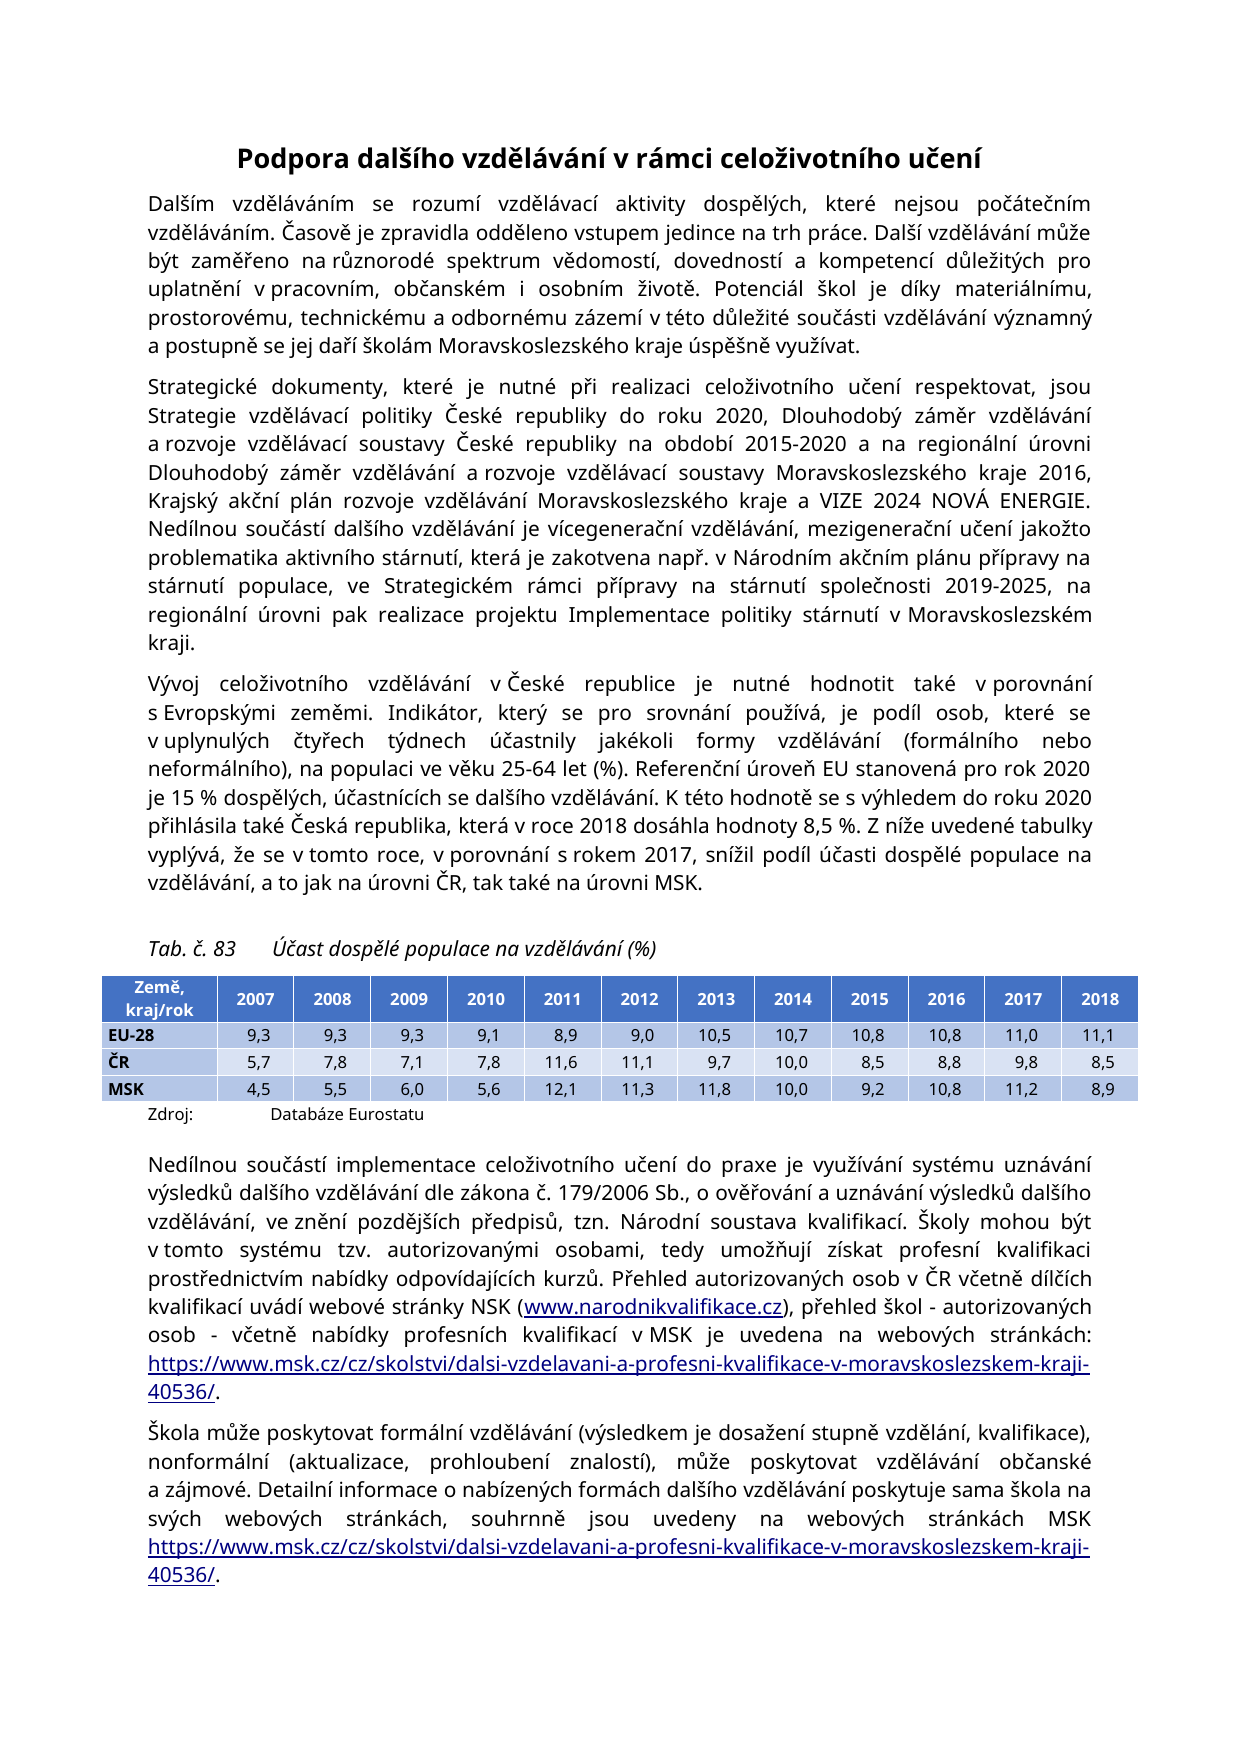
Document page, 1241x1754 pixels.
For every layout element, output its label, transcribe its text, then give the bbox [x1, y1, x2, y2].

list Účast dospělé populace na vzdělávání (%) [148, 934, 1092, 963]
text Dalším vzděláváním se rozumí vzdělávací aktivity dospělých, které nejsou počátečním vzděláváním. Časově je zpravidla odděleno vstupem jedince na trh práce. Další vzdělávání může být zaměřeno na různorodé spektrum vědomostí, dovedností a kompetencí důležitých pro uplatnění v pracovním, občanském i osobním životě. Potenciál škol je díky materiálnímu, prostorovému, technickému a odbornému zázemí v této důležité součásti vzdělávání významný a postupně se jej daří školám Moravskoslezského kraje úspěšně využívat. [148, 189, 1092, 360]
table_cell 10,7 [755, 1023, 831, 1048]
table_cell 11,3 [602, 1076, 677, 1101]
table_cell 9,8 [985, 1049, 1061, 1075]
table_header 2016 [909, 976, 984, 1022]
table_header 2009 [371, 976, 447, 1022]
table_cell 5,7 [218, 1049, 293, 1075]
table_cell 11,8 [678, 1076, 754, 1101]
table_cell 10,0 [755, 1076, 831, 1101]
table_cell 9,3 [218, 1023, 293, 1048]
table_cell 4,5 [218, 1076, 293, 1101]
table_cell MSK [102, 1076, 217, 1101]
table_cell 9,3 [294, 1023, 370, 1048]
table_header 2014 [755, 976, 831, 1022]
table_cell 6,0 [371, 1076, 447, 1101]
table_cell 10,5 [678, 1023, 754, 1048]
table_cell 11,0 [985, 1023, 1061, 1048]
table_header 2017 [985, 976, 1061, 1022]
subtitle Podpora dalšího vzdělávání v rámci celoživotního učení [148, 140, 1092, 177]
table_cell 7,1 [371, 1049, 447, 1075]
table_cell 11,2 [985, 1076, 1061, 1101]
table_cell 7,8 [448, 1049, 524, 1075]
table_cell 8,9 [525, 1023, 601, 1048]
table_header 2010 [448, 976, 524, 1022]
table_cell EU-28 [102, 1023, 217, 1048]
table_header 2007 [218, 976, 293, 1022]
table_cell 10,8 [909, 1023, 984, 1048]
table_cell 9,0 [602, 1023, 677, 1048]
table_cell 10,8 [909, 1076, 984, 1101]
table_header 2018 [1062, 976, 1138, 1022]
table_cell ČR [102, 1049, 217, 1075]
table_cell 8,5 [832, 1049, 908, 1075]
table_cell 11,6 [525, 1049, 601, 1075]
table_cell 12,1 [525, 1076, 601, 1101]
table_header 2015 [832, 976, 908, 1022]
table_header Země, kraj/rok [102, 976, 217, 1022]
table_cell 5,5 [294, 1076, 370, 1101]
text Zdroj: Databáze Eurostatu [148, 1102, 1092, 1125]
text Škola může poskytovat formální vzdělávání (výsledkem je dosažení stupně vzdělání, kvalifikace), nonformální (aktualizace, prohloubení znalostí), může poskytovat vzdělávání občanské a zájmové. Detailní informace o nabízených formách dalšího vzdělávání poskytuje sama škola na svých webových stránkách, souhrnně jsou uvedeny na webových stránkách MSK https://www.msk.cz/cz/skolstvi/dalsi-vzdelavani-a-profesni-kvalifikace-v-moravskoslezskem-kraji-40536/. [148, 1418, 1092, 1589]
table_cell 5,6 [448, 1076, 524, 1101]
text Vývoj celoživotního vzdělávání v České republice je nutné hodnotit také v porovnání s Evropskými zeměmi. Indikátor, který se pro srovnání používá, je podíl osob, které se v uplynulých čtyřech týdnech účastnily jakékoli formy vzdělávání (formálního nebo neformálního), na populaci ve věku 25-64 let (%). Referenční úroveň EU stanovená pro rok 2020 je 15 % dospělých, účastnících se dalšího vzdělávání. K této hodnotě se s výhledem do roku 2020 přihlásila také Česká republika, která v roce 2018 dosáhla hodnoty 8,5 %. Z níže uvedené tabulky vyplývá, že se v tomto roce, v porovnání s rokem 2017, snížil podíl účasti dospělé populace na vzdělávání, a to jak na úrovni ČR, tak také na úrovni MSK. [148, 669, 1092, 897]
table_header 2012 [602, 976, 677, 1022]
table_cell 8,5 [1062, 1049, 1138, 1075]
table_cell 7,8 [294, 1049, 370, 1075]
text Strategické dokumenty, které je nutné při realizaci celoživotního učení respektovat, jsou Strategie vzdělávací politiky České republiky do roku 2020, Dlouhodobý záměr vzdělávání a rozvoje vzdělávací soustavy České republiky na období 2015-2020 a na regionální úrovni Dlouhodobý záměr vzdělávání a rozvoje vzdělávací soustavy Moravskoslezského kraje 2016, Krajský akční plán rozvoje vzdělávání Moravskoslezského kraje a VIZE 2024 NOVÁ ENERGIE. Nedílnou součástí dalšího vzdělávání je vícegenerační vzdělávání, mezigenerační učení jakožto problematika aktivního stárnutí, která je zakotvena např. v Národním akčním plánu přípravy na stárnutí populace, ve Strategickém rámci přípravy na stárnutí společnosti 2019-2025, na regionální úrovni pak realizace projektu Implementace politiky stárnutí v Moravskoslezském kraji. [148, 372, 1092, 657]
table_cell 10,0 [755, 1049, 831, 1075]
table_cell 8,9 [1062, 1076, 1138, 1101]
table_cell 9,7 [678, 1049, 754, 1075]
table_cell 10,8 [832, 1023, 908, 1048]
table_header 2008 [294, 976, 370, 1022]
table_cell 9,1 [448, 1023, 524, 1048]
table_cell 9,2 [832, 1076, 908, 1101]
table_cell 11,1 [602, 1049, 677, 1075]
table_header 2013 [678, 976, 754, 1022]
table_cell 9,3 [371, 1023, 447, 1048]
text Nedílnou součástí implementace celoživotního učení do praxe je využívání systému uznávání výsledků dalšího vzdělávání dle zákona č. 179/2006 Sb., o ověřování a uznávání výsledků dalšího vzdělávání, ve znění pozdějších předpisů, tzn. Národní soustava kvalifikací. Školy mohou být v tomto systému tzv. autorizovanými osobami, tedy umožňují získat profesní kvalifikaci prostřednictvím nabídky odpovídajících kurzů. Přehled autorizovaných osob v ČR včetně dílčích kvalifikací uvádí webové stránky NSK (www.narodnikvalifikace.cz), přehled škol - autorizovaných osob - včetně nabídky profesních kvalifikací v MSK je uvedena na webových stránkách: https://www.msk.cz/cz/skolstvi/dalsi-vzdelavani-a-profesni-kvalifikace-v-moravskoslezskem-kraji-40536/. [148, 1150, 1092, 1406]
table_header 2011 [525, 976, 601, 1022]
table_cell 8,8 [909, 1049, 984, 1075]
table_cell 11,1 [1062, 1023, 1138, 1048]
